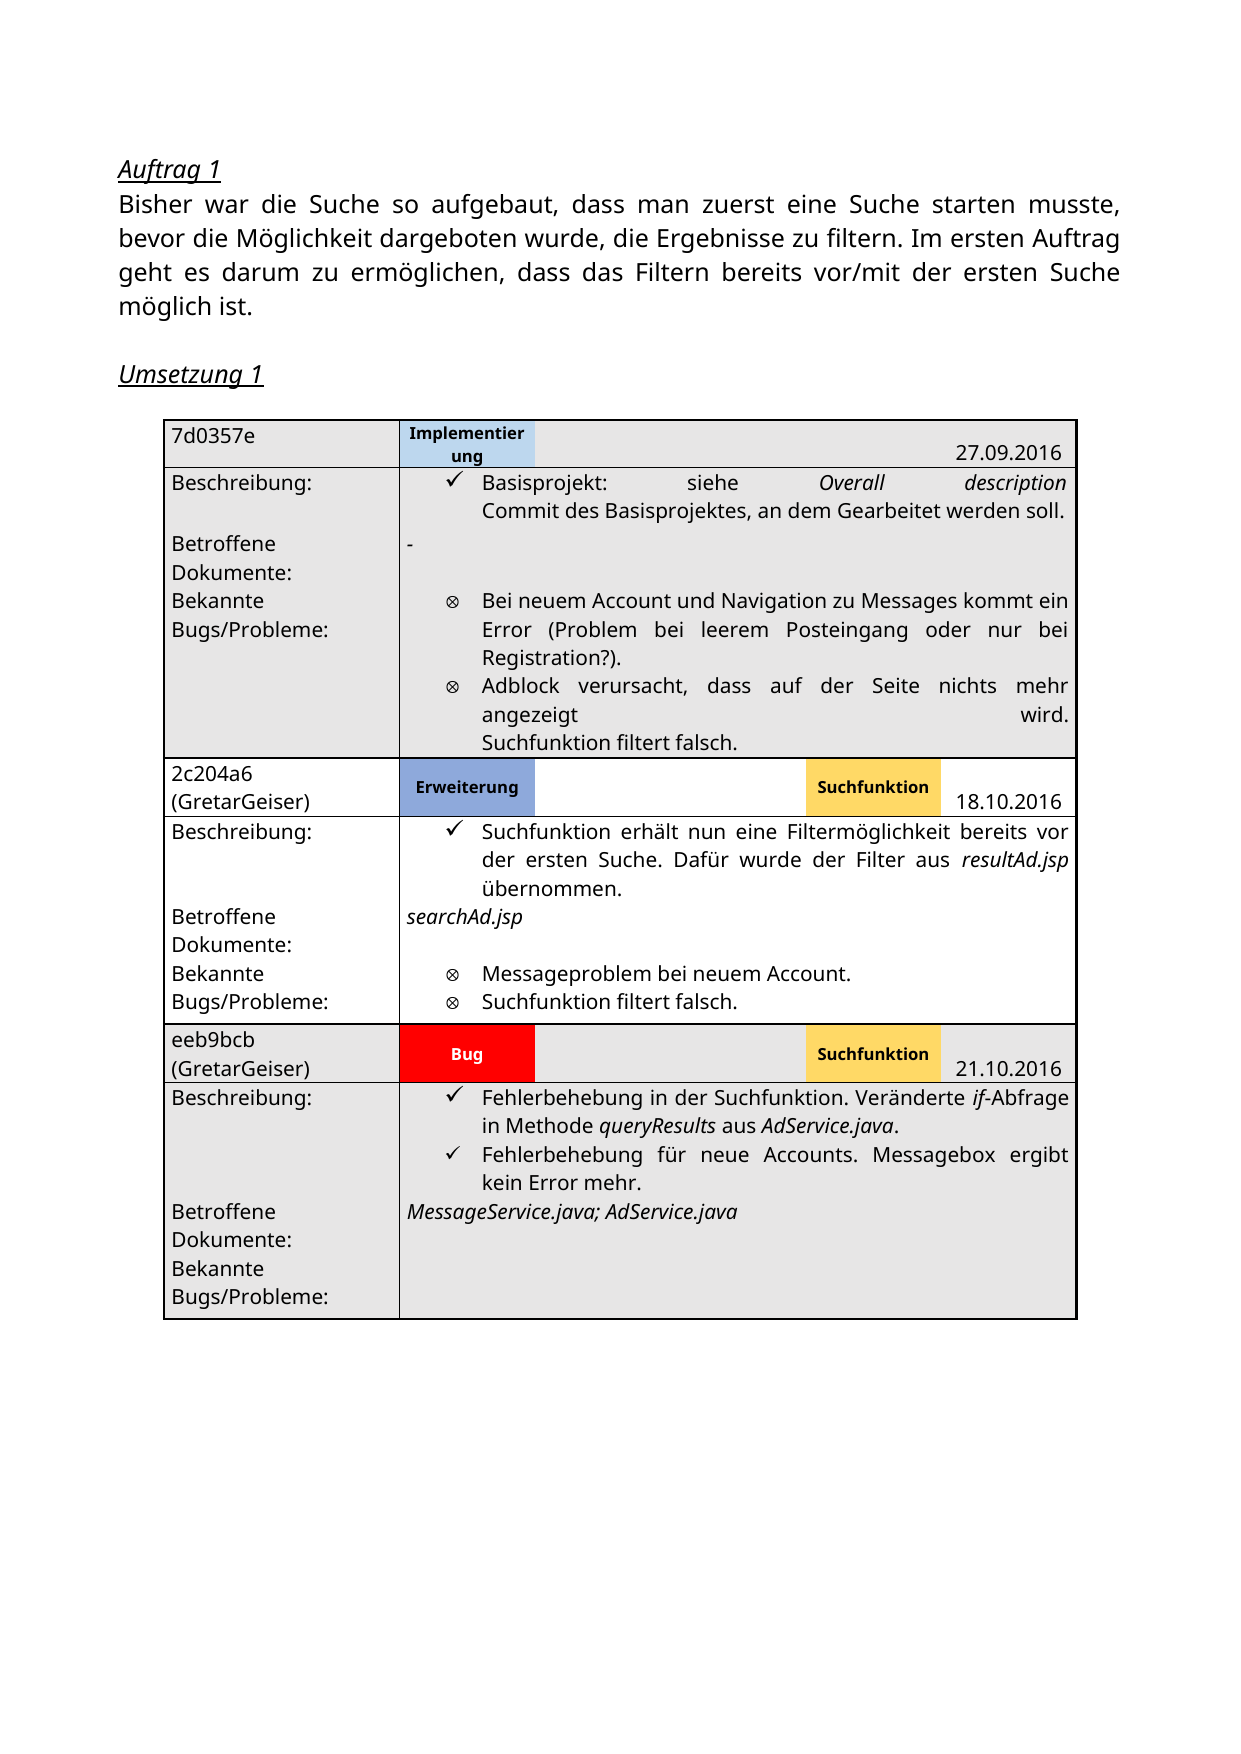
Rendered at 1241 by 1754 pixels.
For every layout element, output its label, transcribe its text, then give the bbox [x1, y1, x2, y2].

table_cell eeb9bcb (GretarGeiser) [165, 1025, 399, 1082]
table_cell Beschreibung: [165, 1083, 399, 1113]
table_cell MessageService.java; AdService.java [400, 1197, 1075, 1254]
table_header Implementierung [400, 421, 535, 467]
table_cell Beschreibung: [165, 817, 399, 847]
table_cell [670, 759, 806, 816]
table_cell [535, 1025, 670, 1082]
table_cell Fehlerbehebung in der Suchfunktion. Veränderte if-Abfrage in Methode queryResults aus AdService.java. Fehlerbehebung für neue Accounts. Messagebox ergibt kein Error mehr. [400, 1083, 1075, 1197]
table_cell searchAd.jsp [400, 902, 1075, 959]
table_header [535, 421, 670, 467]
table_cell Basisprojekt: siehe Overall description Commit des Basisprojektes, an dem Gearbeitet werden soll. [400, 468, 1075, 529]
table_cell Betroffene Dokumente: [165, 529, 399, 586]
table_cell Suchfunktion [806, 1025, 941, 1082]
table_cell Betroffene Dokumente: [165, 902, 399, 959]
table_header 27.09.2016 [941, 421, 1075, 467]
table_header [670, 421, 806, 467]
table_cell - [400, 529, 1075, 586]
table_cell 18.10.2016 [941, 759, 1075, 816]
table_cell [165, 1113, 399, 1197]
table_cell [670, 1025, 806, 1082]
table_cell Messageproblem bei neuem Account. Suchfunktion filtert falsch. [400, 959, 1075, 1023]
text Auftrag 1 [118, 152, 1122, 186]
table_cell Bekannte Bugs/Probleme: [165, 1254, 399, 1318]
table_cell 2c204a6 (GretarGeiser) [165, 759, 399, 816]
table_header [806, 421, 941, 467]
table_cell Bei neuem Account und Navigation zu Messages kommt ein Error (Problem bei leerem Posteingang oder nur bei Registration?). Adblock verursacht, dass auf der Seite nichts mehr angezeigt wird. Suchfunktion filtert falsch. [400, 586, 1075, 757]
table_header 7d0357e [165, 421, 399, 467]
text Umsetzung 1 [118, 357, 1122, 391]
table_cell Betroffene Dokumente: [165, 1197, 399, 1254]
table_cell Suchfunktion [806, 759, 941, 816]
table_cell [400, 1254, 1075, 1318]
table_cell Suchfunktion erhält nun eine Filtermöglichkeit bereits vor der ersten Suche. Dafür wurde der Filter aus resultAd.jsp übernommen. [400, 817, 1075, 902]
table_cell Beschreibung: [165, 468, 399, 498]
table_cell Bekannte Bugs/Probleme: [165, 959, 399, 1023]
table_cell [535, 759, 670, 816]
table_cell [165, 498, 399, 529]
text Bisher war die Suche so aufgebaut, dass man zuerst eine Suche starten musste, bevor die Möglichkeit dargeboten wurde, die Ergebnisse zu filtern. Im ersten Auftrag geht es darum zu ermöglichen, dass das Filtern bereits vor/mit der ersten Suche möglich ist. [118, 186, 1122, 322]
table_cell Erweiterung [400, 759, 535, 816]
table_cell Bekannte Bugs/Probleme: [165, 586, 399, 757]
table_cell Bug [400, 1025, 535, 1082]
table_cell [165, 847, 399, 902]
table_cell 21.10.2016 [941, 1025, 1075, 1082]
